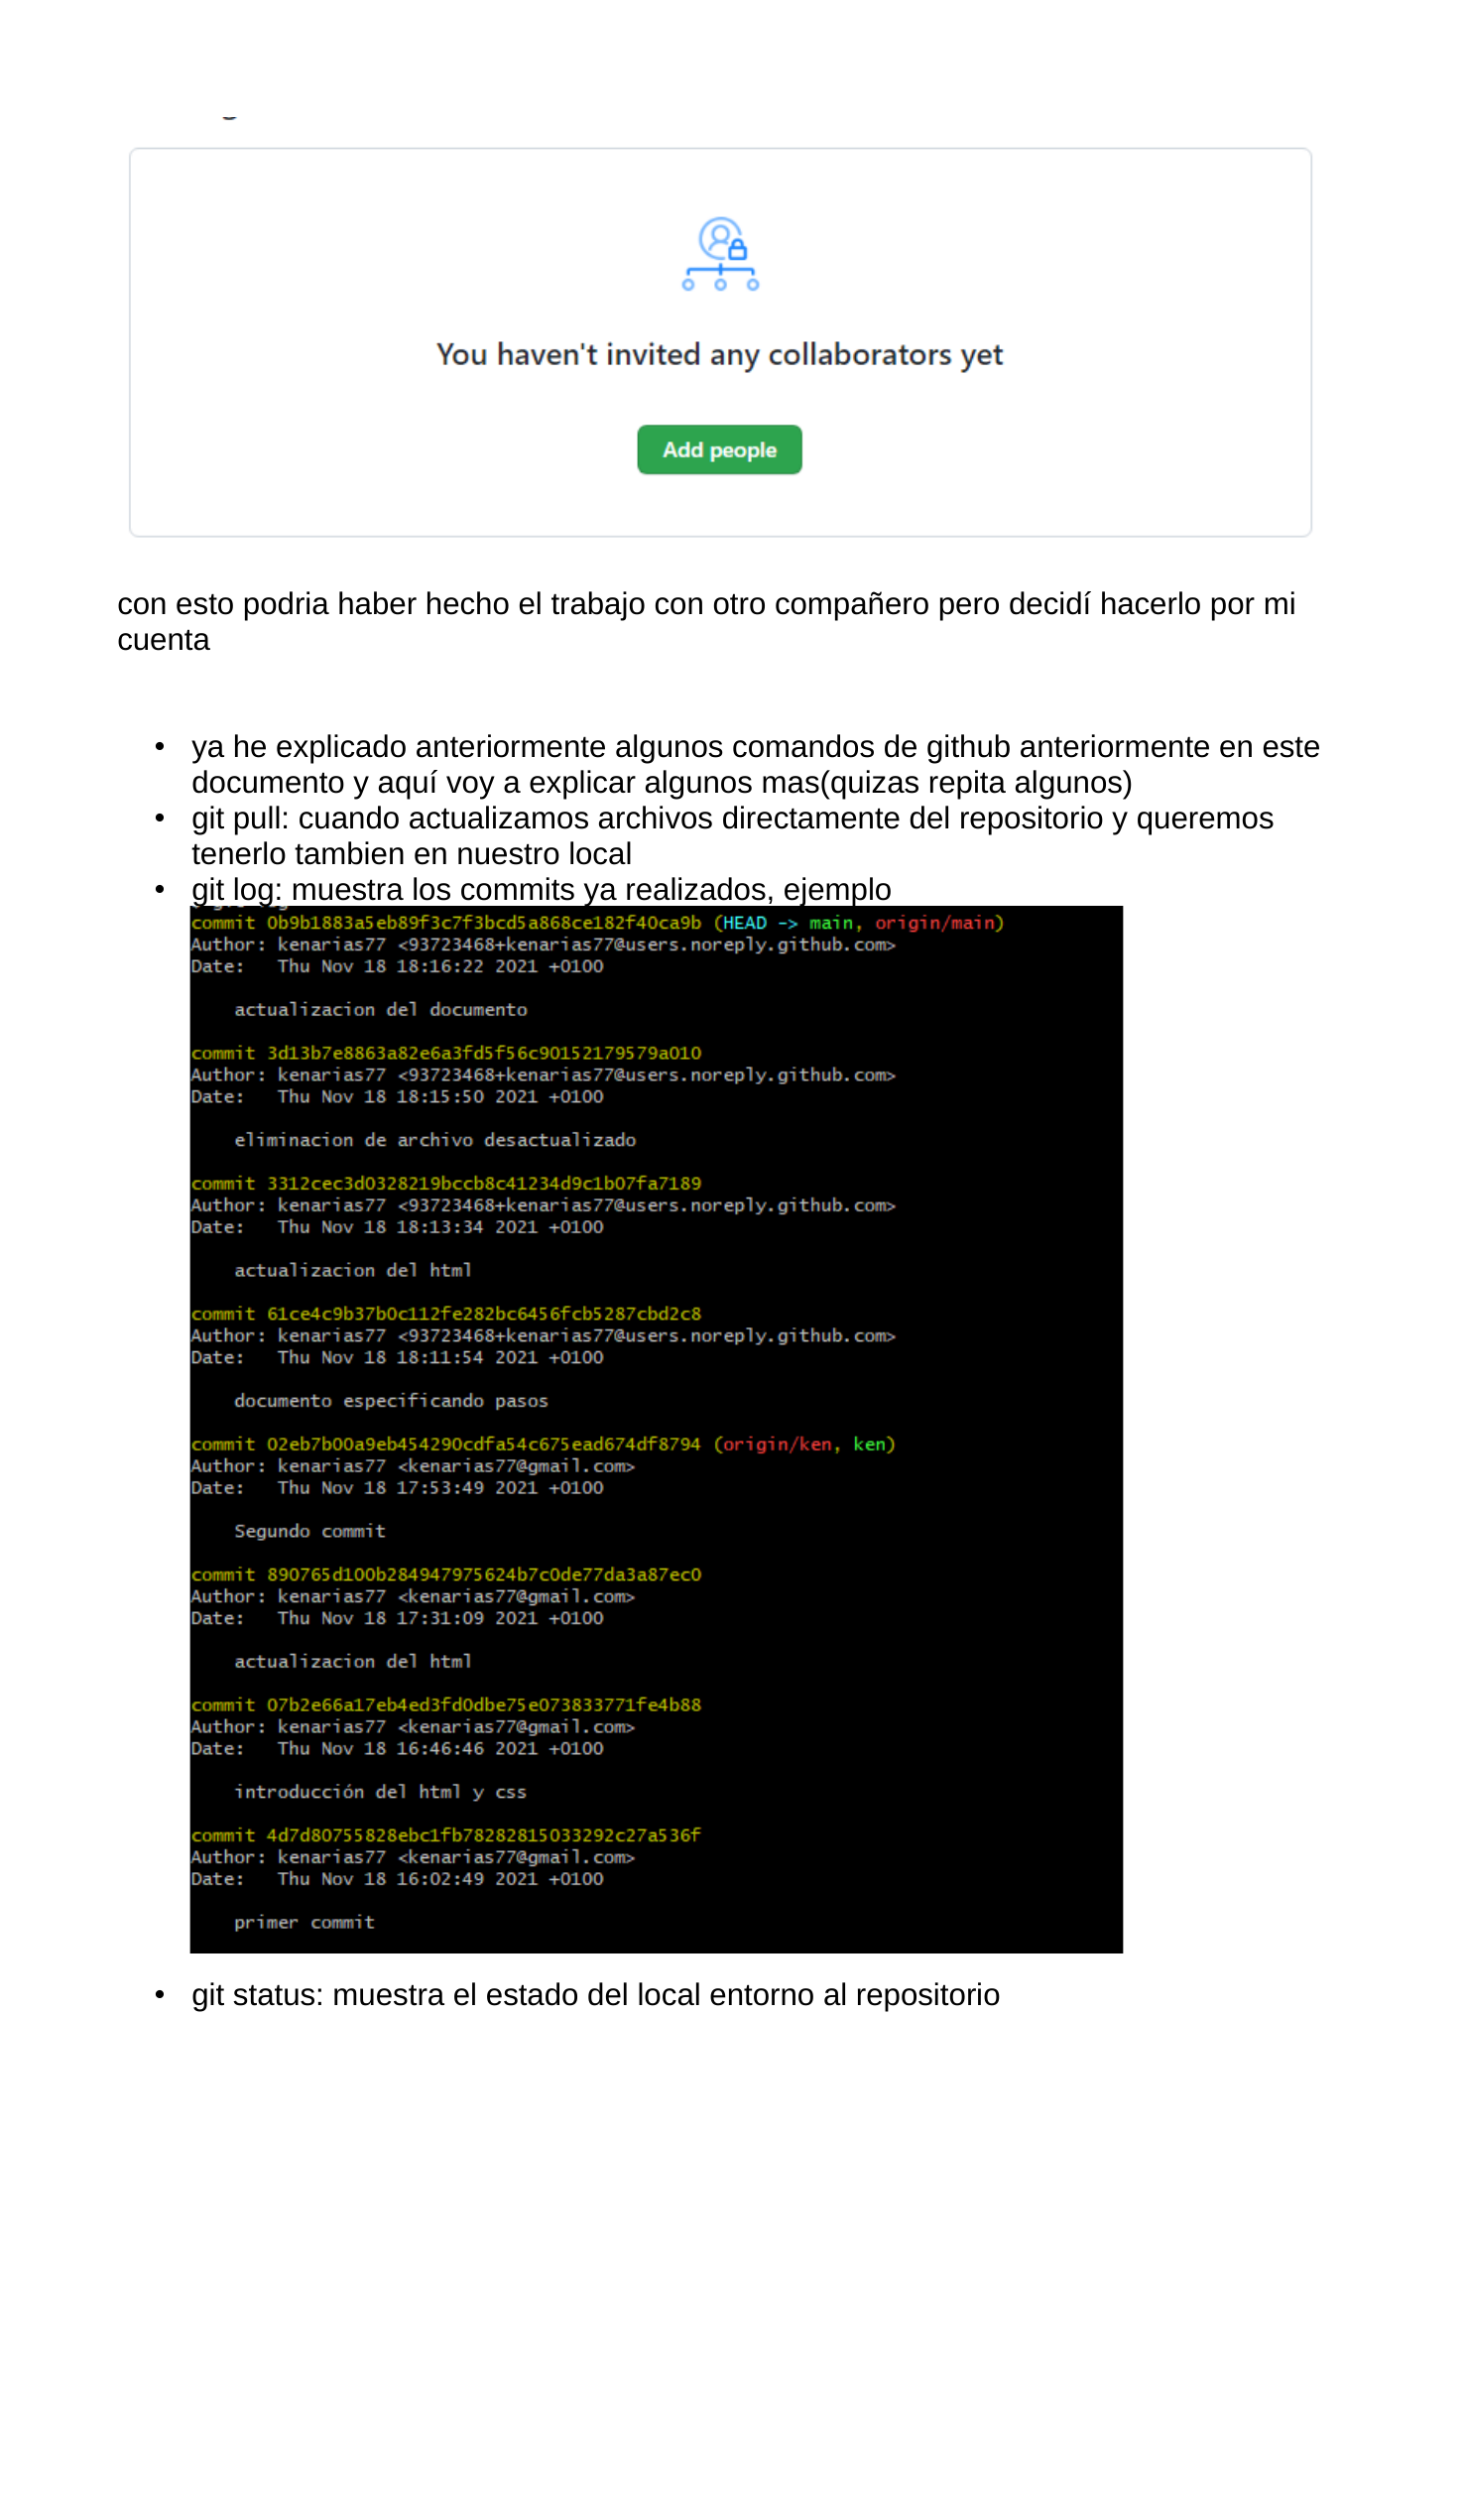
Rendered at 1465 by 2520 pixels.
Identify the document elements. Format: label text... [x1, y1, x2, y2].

picture [189, 906, 1124, 1953]
picture [117, 117, 1348, 585]
text con esto podria haber hecho el trabajo con otro compañero pero decidí hacerlo por mi cuenta [117, 585, 1347, 657]
list git status: muestra el estado del local entorno al repositorio [155, 1976, 1347, 2012]
list git pull: cuando actualizamos archivos directamente del repositorio y queremos tenerlo tambien en nuestro local [155, 800, 1347, 871]
list git log: muestra los commits ya realizados, ejemplo [155, 871, 1347, 907]
list ya he explicado anteriormente algunos comandos de github anteriormente en este documento y aquí voy a explicar algunos mas(quizas repita algunos) [155, 728, 1347, 800]
